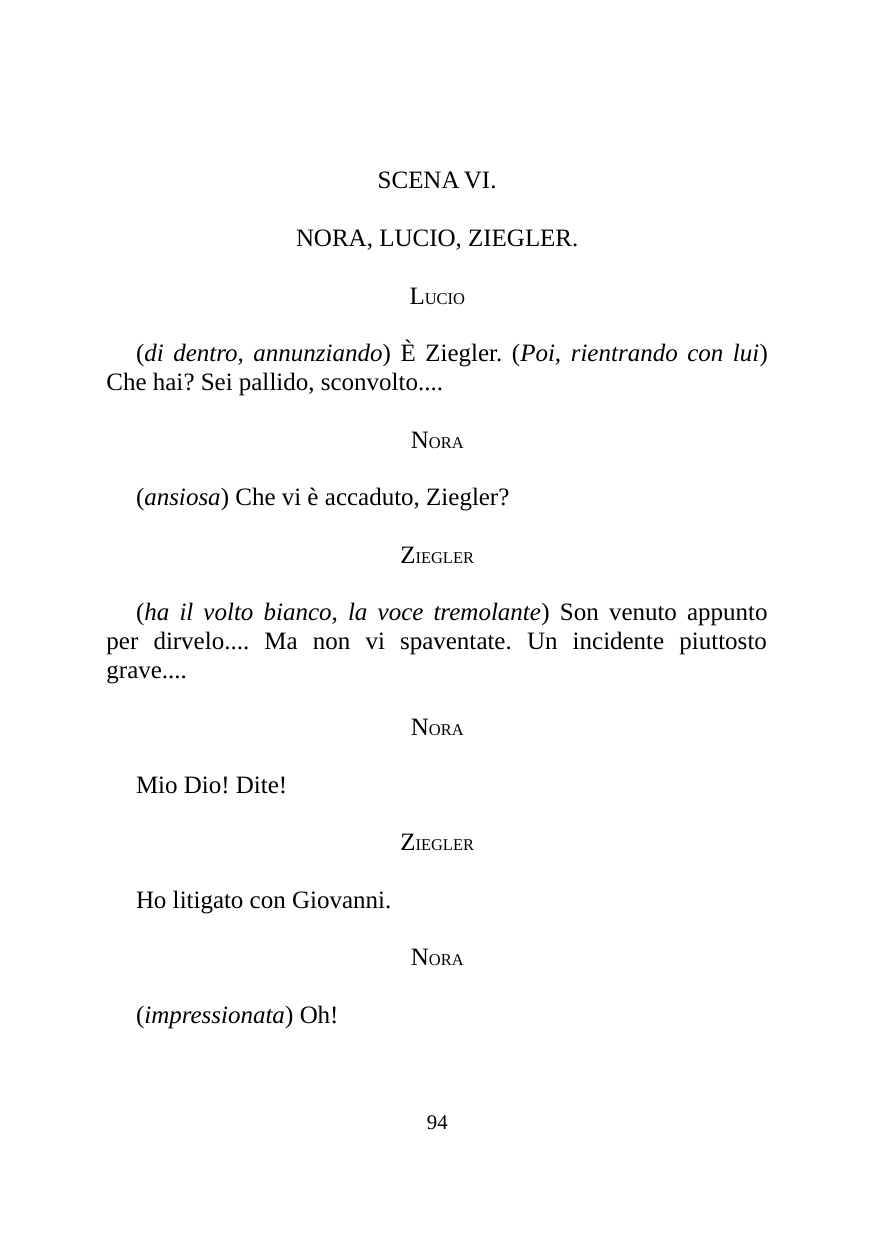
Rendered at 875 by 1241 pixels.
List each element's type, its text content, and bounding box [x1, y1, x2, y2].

text NORA, LUCIO, ZIEGLER. [106, 223, 768, 252]
text Ziegler [106, 540, 768, 568]
text Ho litigato con Giovanni. [106, 885, 768, 913]
text Mio Dio! Dite! [106, 770, 768, 798]
text Nora [106, 425, 768, 453]
subtitle SCENA VI. [106, 165, 768, 194]
text Ziegler [106, 827, 768, 856]
text (di dentro, annunziando) È Ziegler. (Poi, rientrando con lui) Che hai? Sei pallido, sconvolto.... [106, 338, 768, 396]
text (ha il volto bianco, la voce tremolante) Son venuto appunto per dirvelo.... Ma non vi spaventate. Un incidente piuttosto grave.... [106, 597, 768, 683]
text Nora [106, 712, 768, 741]
text Lucio [106, 281, 768, 310]
text (impressionata) Oh! [106, 1000, 768, 1028]
text (ansiosa) Che vi è accaduto, Ziegler? [106, 482, 768, 511]
text Nora [106, 942, 768, 971]
